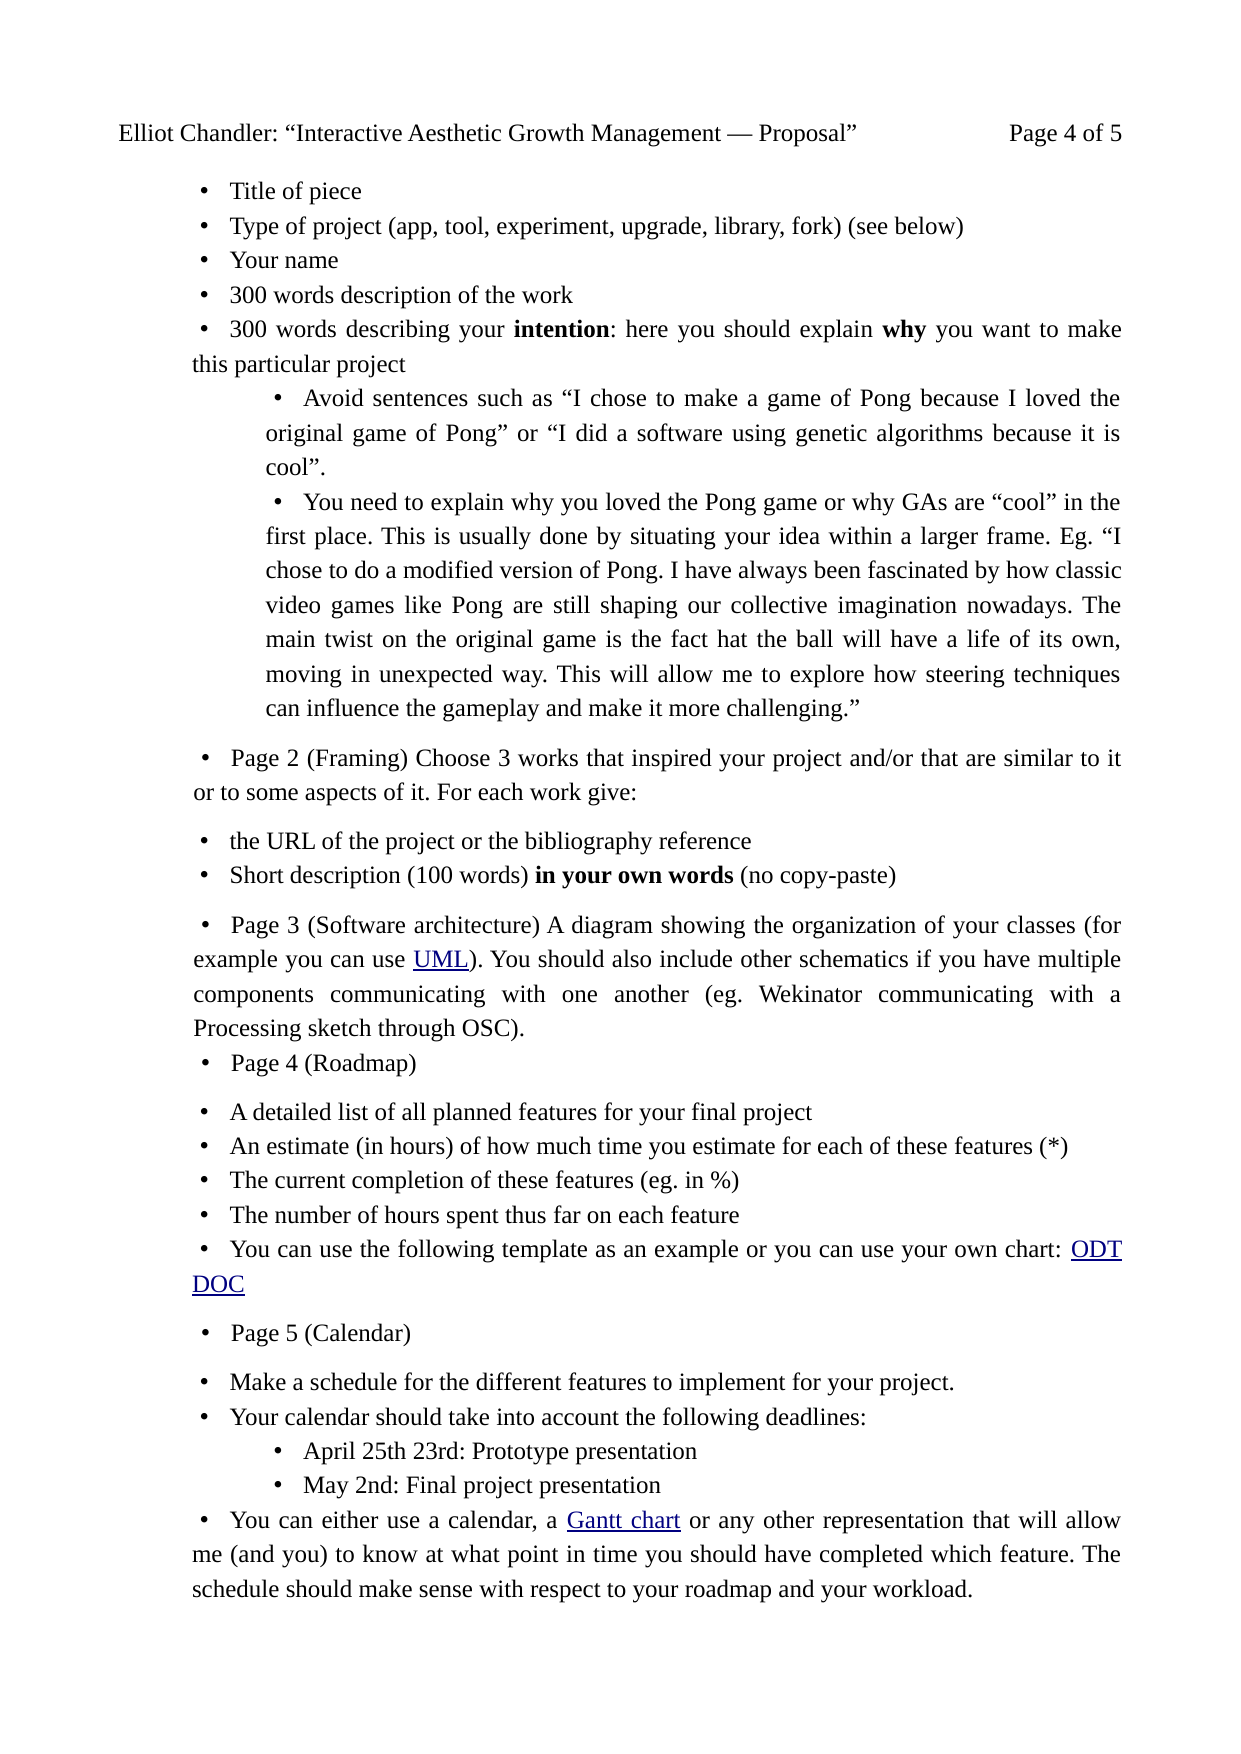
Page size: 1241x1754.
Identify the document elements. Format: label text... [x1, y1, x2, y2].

list Your name [162, 245, 1122, 274]
list Title of piece [162, 176, 1122, 205]
list The number of hours spent thus far on each feature [162, 1200, 1122, 1229]
list Page 2 (Framing) Choose 3 works that inspired your project and/or that are similar to it or to some aspects of it. For each work give: [164, 743, 1122, 806]
list Your calendar should take into account the following deadlines: [162, 1402, 1122, 1430]
list 300 words description of the work [162, 280, 1122, 308]
list April 25th 23rd: Prototype presentation [236, 1436, 1122, 1465]
list You can use the following template as an example or you can use your own chart: ODT DOC [162, 1234, 1122, 1298]
list Make a schedule for the different features to implement for your project. [162, 1367, 1122, 1396]
list Avoid sentences such as “I chose to make a game of Pong because I loved the original game of Pong” or “I did a software using genetic algorithms because it is cool”. [236, 383, 1122, 481]
list Page 5 (Calendar) [164, 1318, 1122, 1347]
list May 2nd: Final project presentation [236, 1471, 1122, 1499]
list You can either use a calendar, a Gantt chart or any other representation that will allow me (and you) to know at what point in time you should have completed which feature. The schedule should make sense with respect to your roadmap and your workload. [162, 1505, 1122, 1603]
list Page 4 (Roadmap) [164, 1048, 1122, 1076]
list 300 words describing your intention: here you should explain why you want to make this particular project [162, 314, 1122, 377]
list An estimate (in hours) of how much time you estimate for each of these features (*) [162, 1131, 1122, 1160]
list A detailed list of all planned features for your final project [162, 1097, 1122, 1125]
list The current completion of these features (eg. in %) [162, 1166, 1122, 1194]
list Page 3 (Software architecture) A diagram showing the organization of your classes (for example you can use UML). You should also include other schematics if you have multiple components communicating with one another (eg. Wekinator communicating with a Processing sketch through OSC). [164, 910, 1122, 1042]
list Type of project (app, tool, experiment, upgrade, library, fork) (see below) [162, 211, 1122, 239]
list Short description (100 words) in your own words (no copy-paste) [162, 861, 1122, 889]
list the URL of the project or the bibliography reference [162, 826, 1122, 855]
list You need to explain why you loved the Pong game or why GAs are “cool” in the first place. This is usually done by situating your idea within a larger frame. Eg. “I chose to do a modified version of Pong. I have always been fascinated by how classic video games like Pong are still shaping our collective imagination nowadays. The main twist on the original game is the fact hat the ball will have a life of its own, moving in unexpected way. This will allow me to explore how steering techniques can influence the gameplay and make it more challenging.” [236, 487, 1122, 722]
